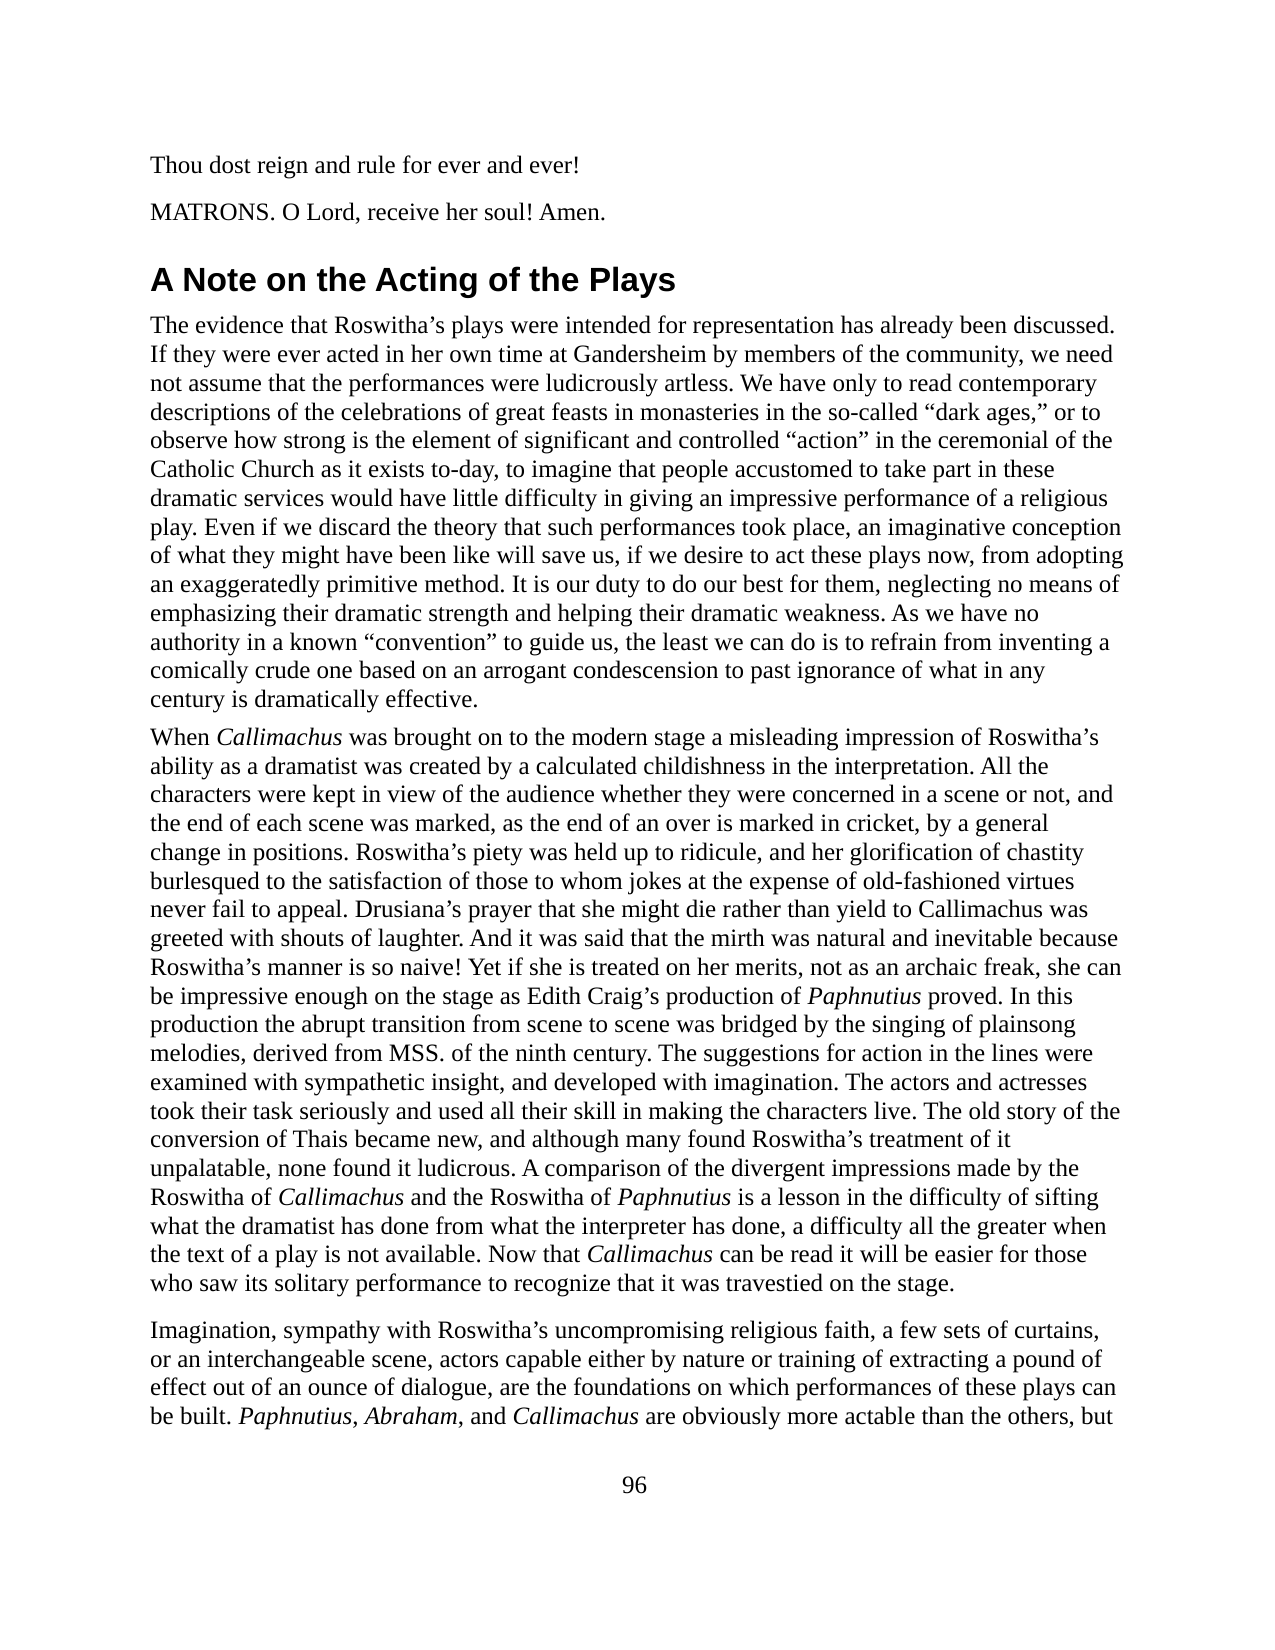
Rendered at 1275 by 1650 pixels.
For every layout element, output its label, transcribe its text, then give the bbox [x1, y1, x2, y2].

subtitle A Note on the Acting of the Plays [150, 259, 1125, 298]
text When Callimachus was brought on to the modern stage a misleading impression of Roswitha’s ability as a dramatist was created by a calculated childishness in the interpretation. All the characters were kept in view of the audience whether they were concerned in a scene or not, and the end of each scene was marked, as the end of an over is marked in cricket, by a general change in positions. Roswitha’s piety was held up to ridicule, and her glorification of chastity burlesqued to the satisfaction of those to whom jokes at the expense of old-fashioned virtues never fail to appeal. Drusiana’s prayer that she might die rather than yield to Callimachus was greeted with shouts of laughter. And it was said that the mirth was natural and inevitable because Roswitha’s manner is so naive! Yet if she is treated on her merits, not as an archaic freak, she can be impressive enough on the stage as Edith Craig’s production of Paphnutius proved. In this production the abrupt transition from scene to scene was bridged by the singing of plainsong melodies, derived from MSS. of the ninth century. The suggestions for action in the lines were examined with sympathetic insight, and developed with imagination. The actors and actresses took their task seriously and used all their skill in making the characters live. The old story of the conversion of Thais became new, and although many found Roswitha’s treatment of it unpalatable, none found it ludicrous. A comparison of the divergent impressions made by the Roswitha of Callimachus and the Roswitha of Paphnutius is a lesson in the difficulty of sifting what the dramatist has done from what the interpreter has done, a difficulty all the greater when the text of a play is not available. Now that Callimachus can be read it will be easier for those who saw its solitary performance to recognize that it was travestied on the stage. [150, 722, 1125, 1297]
text MATRONS. O Lord, receive her soul! Amen. [150, 197, 1125, 225]
text The evidence that Roswitha’s plays were intended for representation has already been discussed. If they were ever acted in her own time at Gandersheim by members of the community, we need not assume that the performances were ludicrously artless. We have only to read contemporary descriptions of the celebrations of great feasts in monasteries in the so-called “dark ages,” or to observe how strong is the element of significant and controlled “action” in the ceremonial of the Catholic Church as it exists to-day, to imagine that people accustomed to take part in these dramatic services would have little difficulty in giving an impressive performance of a religious play. Even if we discard the theory that such performances took place, an imaginative conception of what they might have been like will save us, if we desire to act these plays now, from adopting an exaggeratedly primitive method. It is our duty to do our best for them, neglecting no means of emphasizing their dramatic strength and helping their dramatic weakness. As we have no authority in a known “convention” to guide us, the least we can do is to refrain from inventing a comically crude one based on an arrogant condescension to past ignorance of what in any century is dramatically effective. [150, 311, 1125, 713]
text Thou dost reign and rule for ever and ever! [150, 150, 1125, 179]
text Imagination, sympathy with Roswitha’s uncompromising religious faith, a few sets of curtains, or an interchangeable scene, actors capable either by nature or training of extracting a pound of effect out of an ounce of dialogue, are the foundations on which performances of these plays can be built. Paphnutius, Abraham, and Callimachus are obviously more actable than the others, but [150, 1315, 1125, 1430]
